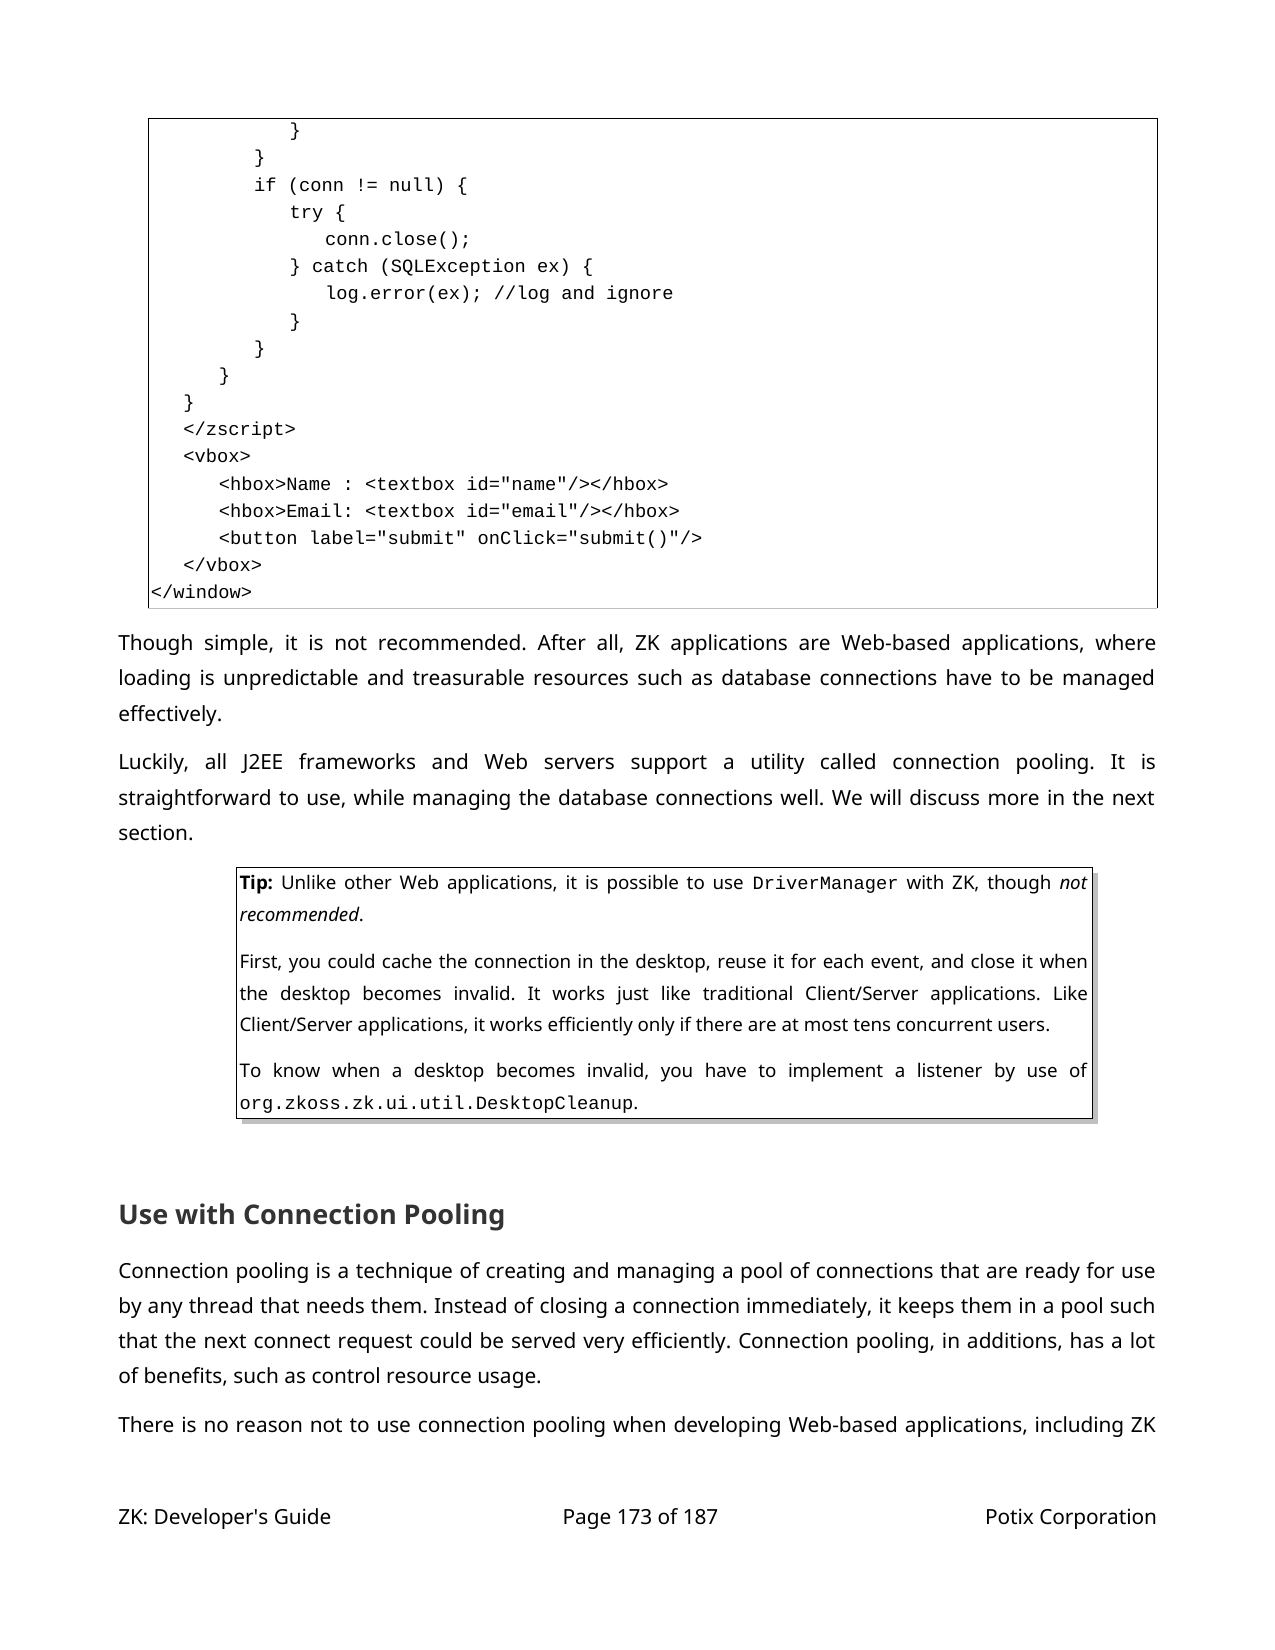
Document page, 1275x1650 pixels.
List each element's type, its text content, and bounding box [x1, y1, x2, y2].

text } catch (SQLException ex) { [149, 254, 1157, 278]
text } [149, 145, 1157, 169]
text </vbox> [149, 553, 1157, 577]
text There is no reason not to use connection pooling when developing Web-based applications, including ZK [118, 1410, 1157, 1438]
text } [149, 390, 1157, 414]
text Luckily, all J2EE frameworks and Web servers support a utility called connection pooling. It is straightforward to use, while managing the database connections well. We will discuss more in the next section. [118, 747, 1157, 846]
text <hbox>Email: <textbox id="email"/></hbox> [149, 499, 1157, 523]
text try { [149, 200, 1157, 224]
subtitle Use with Connection Pooling [118, 1195, 1157, 1232]
text conn.close(); [149, 227, 1157, 251]
text Though simple, it is not recommended. After all, ZK applications are Web-based applications, where loading is unpredictable and treasurable resources such as database connections have to be managed effectively. [118, 628, 1157, 727]
text log.error(ex); //log and ignore [149, 281, 1157, 306]
text <hbox>Name : <textbox id="name"/></hbox> [149, 472, 1157, 496]
text <button label="submit" onClick="submit()"/> [149, 526, 1157, 550]
text <vbox> [149, 444, 1157, 469]
text if (conn != null) { [149, 172, 1157, 197]
text To know when a desktop becomes invalid, you have to implement a listener by use of org.zkoss.zk.ui.util.DesktopCleanup. [237, 1055, 1092, 1118]
text Connection pooling is a technique of creating and managing a pool of connections that are ready for use by any thread that needs them. Instead of closing a connection immediately, it keeps them in a pool such that the next connect request could be served very efficiently. Connection pooling, in additions, has a lot of benefits, such as control resource usage. [118, 1256, 1157, 1389]
text } [149, 119, 1157, 142]
text } [149, 363, 1157, 387]
text } [149, 336, 1157, 360]
text First, you could cache the connection in the desktop, reuse it for each event, and close it when the desktop becomes invalid. It works just like traditional Client/Server applications. Like Client/Server applications, it works efficiently only if there are at most tens concurrent users. [237, 945, 1092, 1037]
text Tip: Unlike other Web applications, it is possible to use DriverManager with ZK, though not recommended. [237, 868, 1092, 927]
text </zscript> [149, 417, 1157, 441]
text } [149, 308, 1157, 333]
text </window> [149, 580, 1157, 608]
